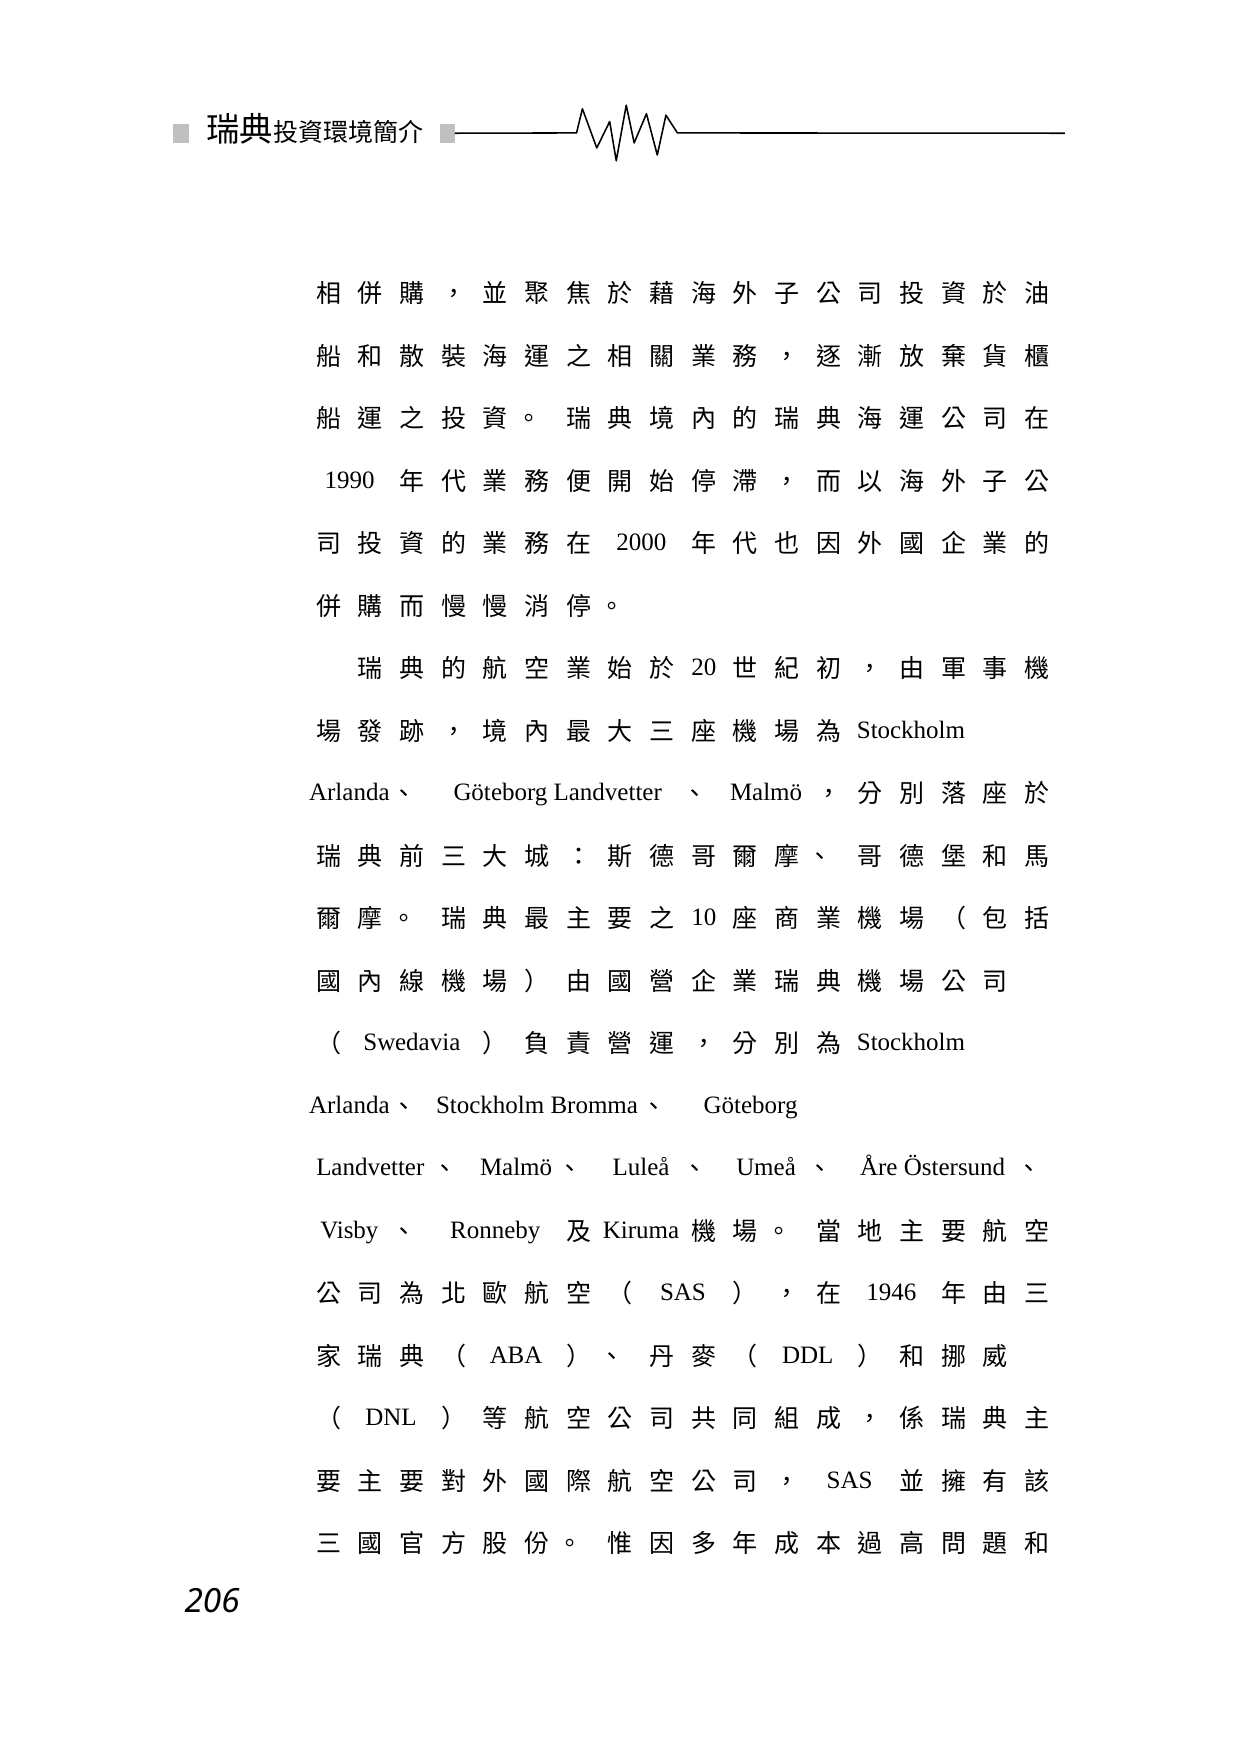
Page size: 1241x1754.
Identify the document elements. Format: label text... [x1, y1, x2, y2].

text 瑞典的航空業始於20世紀初，由軍事機場發跡，境內最大三座機場為Stockholm Arlanda、Göteborg Landvetter、Malmö，分別落座於瑞典前三大城：斯德哥爾摩、哥德堡和馬爾摩。瑞典最主要之10座商業機場（包括國內線機場）由國營企業瑞典機場公司（Swedavia）負責營運，分別為Stockholm Arlanda、Stockholm Bromma、Göteborg Landvetter、Malmö、Luleå、Umeå、Åre Östersund、Visby、Ronneby及Kiruma機場。當地主要航空公司為北歐航空（SAS），在1946年由三家瑞典（ABA）、丹麥（DDL）和挪威（DNL）等航空公司共同組成，係瑞典主要主要對外國際航空公司，SAS並擁有該三國官方股份。惟因多年成本過高問題和 [281, 625, 1058, 1563]
text 相併購，並聚焦於藉海外子公司投資於油船和散裝海運之相關業務，逐漸放棄貨櫃船運之投資。瑞典境內的瑞典海運公司在1990年代業務便開始停滯，而以海外子公司投資的業務在2000年代也因外國企業的併購而慢慢消停。 [281, 250, 1058, 625]
